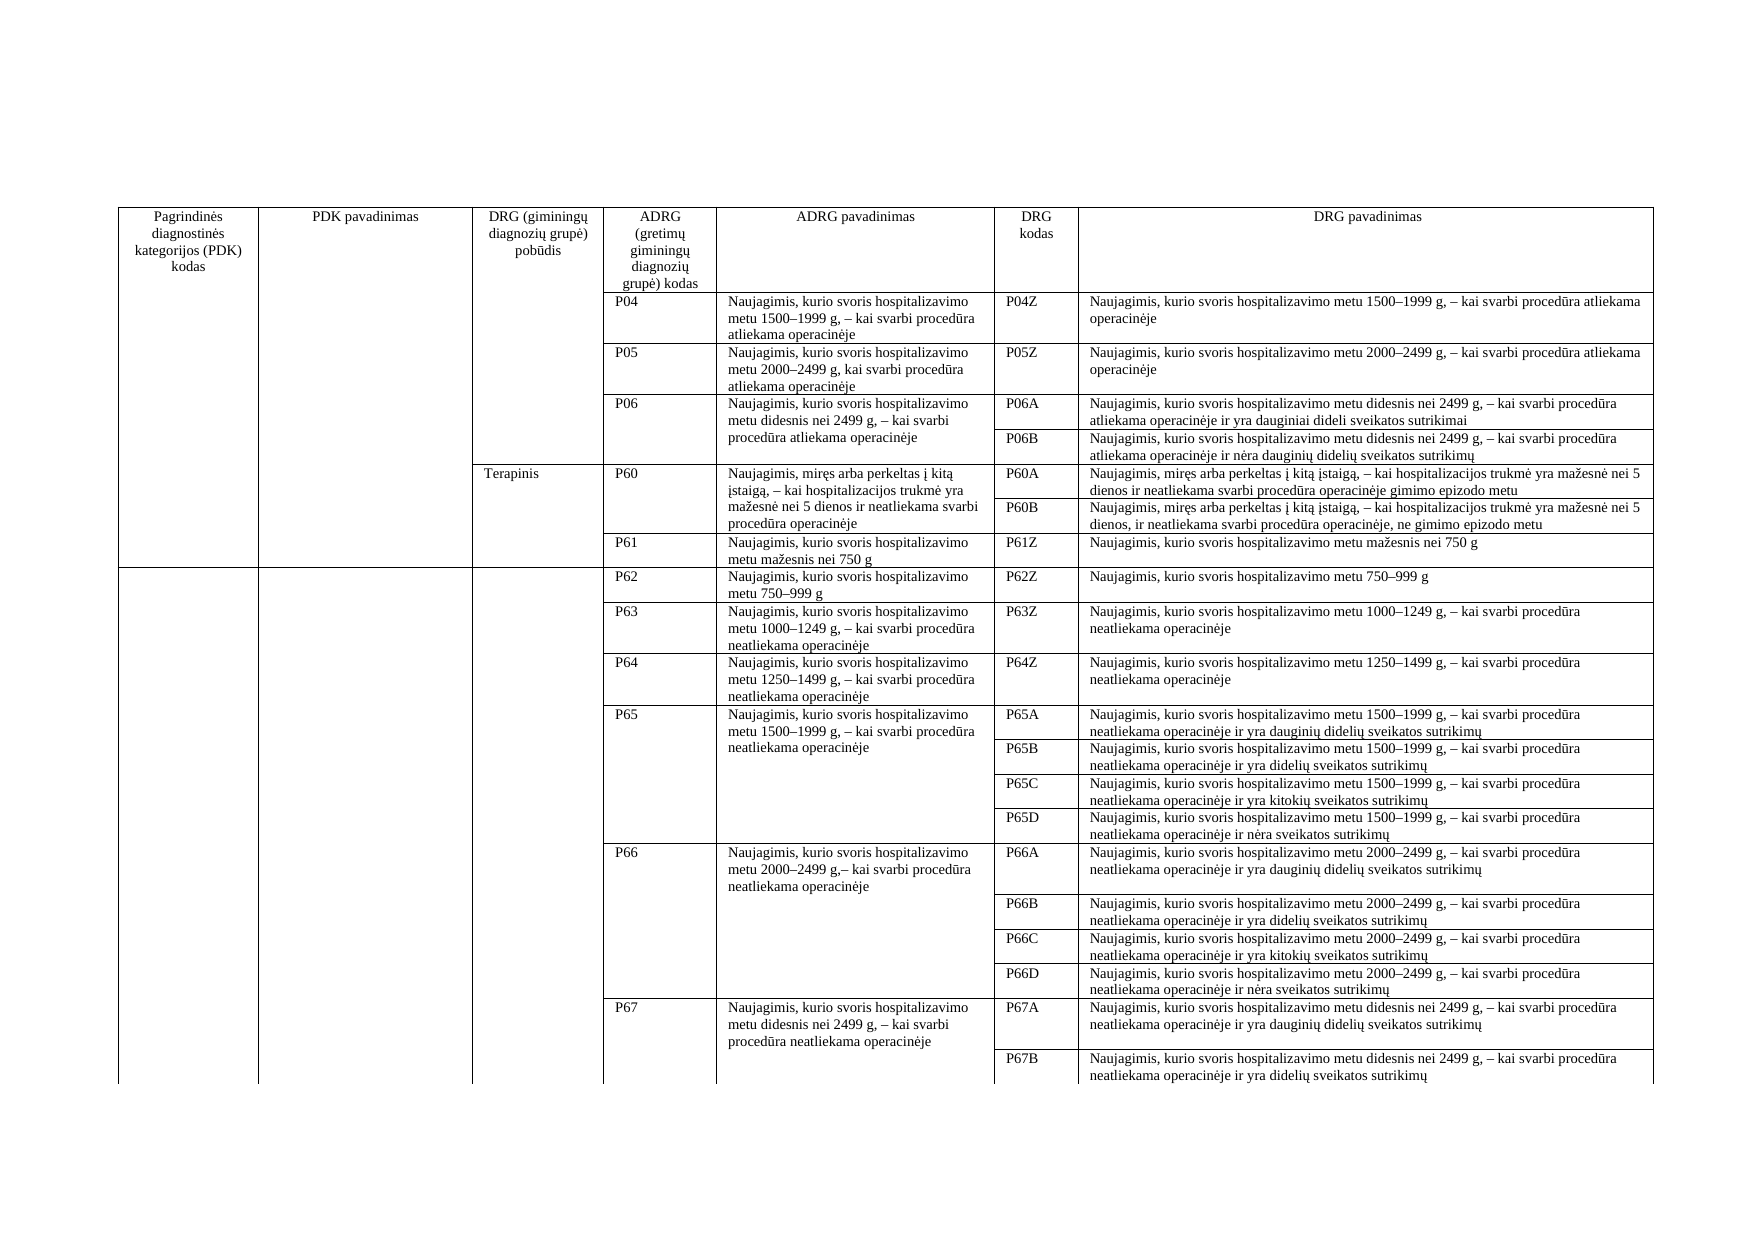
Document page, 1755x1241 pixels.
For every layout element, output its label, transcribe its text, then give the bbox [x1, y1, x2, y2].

table_cell [119, 533, 258, 567]
table_cell [259, 963, 472, 998]
table_cell [473, 498, 603, 533]
table_cell [717, 963, 994, 998]
table_cell [473, 568, 603, 602]
table_cell P67A [995, 999, 1078, 1049]
table_cell P06B [995, 430, 1078, 463]
table_cell Naujagimis, kurio svoris hospitalizavimo metu didesnis nei 2499 g, – kai svarbi procedūra neatliekama operacinėje [717, 999, 994, 1049]
table_cell [473, 602, 603, 653]
table_cell Naujagimis, kurio svoris hospitalizavimo metu 1500–1999 g, – kai svarbi procedūra atliekama operacinėje [717, 293, 994, 343]
table_cell [604, 1049, 716, 1084]
table_cell [259, 429, 472, 463]
table_cell [473, 774, 603, 808]
table_cell [473, 292, 603, 343]
table_header DRG kodas [995, 208, 1078, 292]
table_cell P66 [604, 844, 716, 894]
table_header DRG pavadinimas [1079, 208, 1653, 292]
table_cell Naujagimis, kurio svoris hospitalizavimo metu didesnis nei 2499 g, – kai svarbi procedūra neatliekama operacinėje ir yra didelių sveikatos sutrikimų [1079, 1050, 1653, 1084]
table_cell Naujagimis, kurio svoris hospitalizavimo metu 2000–2499 g, kai svarbi procedūra atliekama operacinėje [717, 344, 994, 394]
table_cell [119, 963, 258, 998]
table_cell [259, 894, 472, 929]
table_cell P66B [995, 895, 1078, 929]
table_cell [604, 739, 716, 774]
table_cell P64 [604, 654, 716, 704]
table_cell [473, 929, 603, 963]
table_cell Terapinis [473, 465, 603, 498]
table_cell [259, 739, 472, 774]
table_cell P06 [604, 395, 716, 429]
table_header ADRG pavadinimas [717, 208, 994, 292]
table_cell P64Z [995, 654, 1078, 704]
table_cell [473, 1049, 603, 1084]
table_cell [604, 894, 716, 929]
table_cell [119, 843, 258, 894]
table_cell P65D [995, 809, 1078, 843]
table_cell Naujagimis, kurio svoris hospitalizavimo metu 1500–1999 g, – kai svarbi procedūra neatliekama operacinėje ir yra didelių sveikatos sutrikimų [1079, 740, 1653, 774]
table_cell P04Z [995, 293, 1078, 343]
table_cell [473, 533, 603, 567]
table_cell [259, 705, 472, 739]
table_cell [119, 602, 258, 653]
table_cell P62 [604, 568, 716, 602]
table_cell Naujagimis, kurio svoris hospitalizavimo metu 750–999 g [717, 568, 994, 602]
table_cell [604, 929, 716, 963]
table_cell Naujagimis, kurio svoris hospitalizavimo metu 2000–2499 g, – kai svarbi procedūra neatliekama operacinėje ir yra didelių sveikatos sutrikimų [1079, 895, 1653, 929]
table_cell [119, 774, 258, 808]
table_cell P60 [604, 465, 716, 498]
table_header Pagrindinės diagnostinės kategorijos (PDK) kodas [119, 208, 258, 292]
table_cell [259, 394, 472, 429]
table_cell P65B [995, 740, 1078, 774]
table_cell [259, 343, 472, 394]
table_cell Naujagimis, kurio svoris hospitalizavimo metu 1000–1249 g, – kai svarbi procedūra neatliekama operacinėje [717, 603, 994, 653]
table_cell [119, 998, 258, 1049]
table_cell [473, 998, 603, 1049]
table_cell P65 [604, 706, 716, 739]
table_cell Naujagimis, kurio svoris hospitalizavimo metu didesnis nei 2499 g, – kai svarbi procedūra atliekama operacinėje [717, 395, 994, 463]
table_cell P65A [995, 706, 1078, 739]
table_cell [119, 808, 258, 843]
table_cell [473, 343, 603, 394]
table_cell Naujagimis, miręs arba perkeltas į kitą įstaigą, – kai hospitalizacijos trukmė yra mažesnė nei 5 dienos ir neatliekama svarbi procedūra operacinėje gimimo epizodo metu [1079, 465, 1653, 498]
table_cell P66D [995, 964, 1078, 998]
table_cell [119, 929, 258, 963]
table_cell Naujagimis, kurio svoris hospitalizavimo metu mažesnis nei 750 g [717, 534, 994, 567]
table_cell [473, 653, 603, 704]
table_cell [717, 808, 994, 843]
table_cell [259, 998, 472, 1049]
table_cell [259, 498, 472, 533]
table_cell [119, 498, 258, 533]
table_cell P66C [995, 930, 1078, 963]
table_cell [473, 394, 603, 429]
table_cell P06A [995, 395, 1078, 429]
table_cell [119, 292, 258, 343]
table_cell [259, 464, 472, 498]
table_cell [604, 963, 716, 998]
table_cell [717, 774, 994, 808]
table_cell [119, 653, 258, 704]
table_cell [119, 568, 258, 602]
table_cell P63Z [995, 603, 1078, 653]
table_cell Naujagimis, kurio svoris hospitalizavimo metu 2000–2499 g, – kai svarbi procedūra neatliekama operacinėje ir yra kitokių sveikatos sutrikimų [1079, 930, 1653, 963]
table_cell P63 [604, 603, 716, 653]
table_cell [119, 739, 258, 774]
table_cell Naujagimis, kurio svoris hospitalizavimo metu 750–999 g [1079, 568, 1653, 602]
table_cell Naujagimis, kurio svoris hospitalizavimo metu 2000–2499 g,– kai svarbi procedūra neatliekama operacinėje [717, 844, 994, 894]
table_cell Naujagimis, miręs arba perkeltas į kitą įstaigą, – kai hospitalizacijos trukmė yra mažesnė nei 5 dienos, ir neatliekama svarbi procedūra operacinėje, ne gimimo epizodo metu [1079, 499, 1653, 533]
table_cell Naujagimis, kurio svoris hospitalizavimo metu 1500–1999 g, – kai svarbi procedūra atliekama operacinėje [1079, 293, 1653, 343]
table_cell [604, 429, 716, 463]
table_cell P67B [995, 1050, 1078, 1084]
table_cell [473, 894, 603, 929]
table_cell Naujagimis, kurio svoris hospitalizavimo metu 2000–2499 g, – kai svarbi procedūra neatliekama operacinėje ir nėra sveikatos sutrikimų [1079, 964, 1653, 998]
table_cell Naujagimis, kurio svoris hospitalizavimo metu 1250–1499 g, – kai svarbi procedūra neatliekama operacinėje [717, 654, 994, 704]
table_cell [119, 894, 258, 929]
table_cell [119, 394, 258, 429]
table_cell [717, 894, 994, 929]
table_cell [119, 464, 258, 498]
table_cell Naujagimis, kurio svoris hospitalizavimo metu 1250–1499 g, – kai svarbi procedūra neatliekama operacinėje [1079, 654, 1653, 704]
table_cell P61 [604, 534, 716, 567]
table_cell [119, 429, 258, 463]
table_cell [473, 429, 603, 463]
table_cell [604, 774, 716, 808]
table_cell P67 [604, 999, 716, 1049]
table_cell Naujagimis, kurio svoris hospitalizavimo metu 1500–1999 g, – kai svarbi procedūra neatliekama operacinėje [717, 706, 994, 774]
table_cell [604, 498, 716, 533]
table_cell [604, 808, 716, 843]
table_cell [717, 929, 994, 963]
table_cell [717, 1049, 994, 1084]
table_cell [259, 602, 472, 653]
table_cell [259, 843, 472, 894]
table_cell [259, 808, 472, 843]
table_cell [473, 963, 603, 998]
table_cell P66A [995, 844, 1078, 894]
table_cell [259, 533, 472, 567]
table_cell Naujagimis, kurio svoris hospitalizavimo metu 1500–1999 g, – kai svarbi procedūra neatliekama operacinėje ir yra kitokių sveikatos sutrikimų [1079, 775, 1653, 808]
table_header PDK pavadinimas [259, 208, 472, 292]
table_cell [473, 705, 603, 739]
table_cell [473, 843, 603, 894]
table_cell [259, 653, 472, 704]
table_cell Naujagimis, miręs arba perkeltas į kitą įstaigą, – kai hospitalizacijos trukmė yra mažesnė nei 5 dienos ir neatliekama svarbi procedūra operacinėje [717, 465, 994, 533]
table_cell Naujagimis, kurio svoris hospitalizavimo metu 1000–1249 g, – kai svarbi procedūra neatliekama operacinėje [1079, 603, 1653, 653]
table_cell [259, 292, 472, 343]
table_cell [259, 568, 472, 602]
table_cell P04 [604, 293, 716, 343]
table_cell [473, 808, 603, 843]
table_header DRG (giminingų diagnozių grupė) pobūdis [473, 208, 603, 292]
table_cell P60A [995, 465, 1078, 498]
table_cell P65C [995, 775, 1078, 808]
table_cell [259, 929, 472, 963]
table_cell Naujagimis, kurio svoris hospitalizavimo metu didesnis nei 2499 g, – kai svarbi procedūra atliekama operacinėje ir nėra dauginių didelių sveikatos sutrikimų [1079, 430, 1653, 463]
table_cell P60B [995, 499, 1078, 533]
table_cell [119, 1049, 258, 1084]
table_cell Naujagimis, kurio svoris hospitalizavimo metu 1500–1999 g, – kai svarbi procedūra neatliekama operacinėje ir yra dauginių didelių sveikatos sutrikimų [1079, 706, 1653, 739]
table_cell P05 [604, 344, 716, 394]
table_cell P61Z [995, 534, 1078, 567]
table_cell [259, 1049, 472, 1084]
table_cell Naujagimis, kurio svoris hospitalizavimo metu didesnis nei 2499 g, – kai svarbi procedūra neatliekama operacinėje ir yra dauginių didelių sveikatos sutrikimų [1079, 999, 1653, 1049]
table_cell [119, 705, 258, 739]
table_cell Naujagimis, kurio svoris hospitalizavimo metu didesnis nei 2499 g, – kai svarbi procedūra atliekama operacinėje ir yra dauginiai dideli sveikatos sutrikimai [1079, 395, 1653, 429]
table_cell P62Z [995, 568, 1078, 602]
table_cell [259, 774, 472, 808]
table_cell [119, 343, 258, 394]
table_cell Naujagimis, kurio svoris hospitalizavimo metu mažesnis nei 750 g [1079, 534, 1653, 567]
table_cell Naujagimis, kurio svoris hospitalizavimo metu 2000–2499 g, – kai svarbi procedūra neatliekama operacinėje ir yra dauginių didelių sveikatos sutrikimų [1079, 844, 1653, 894]
table_cell [473, 739, 603, 774]
table_cell P05Z [995, 344, 1078, 394]
table_cell Naujagimis, kurio svoris hospitalizavimo metu 1500–1999 g, – kai svarbi procedūra neatliekama operacinėje ir nėra sveikatos sutrikimų [1079, 809, 1653, 843]
table_header ADRG (gretimų giminingų diagnozių grupė) kodas [604, 208, 716, 292]
table_cell Naujagimis, kurio svoris hospitalizavimo metu 2000–2499 g, – kai svarbi procedūra atliekama operacinėje [1079, 344, 1653, 394]
